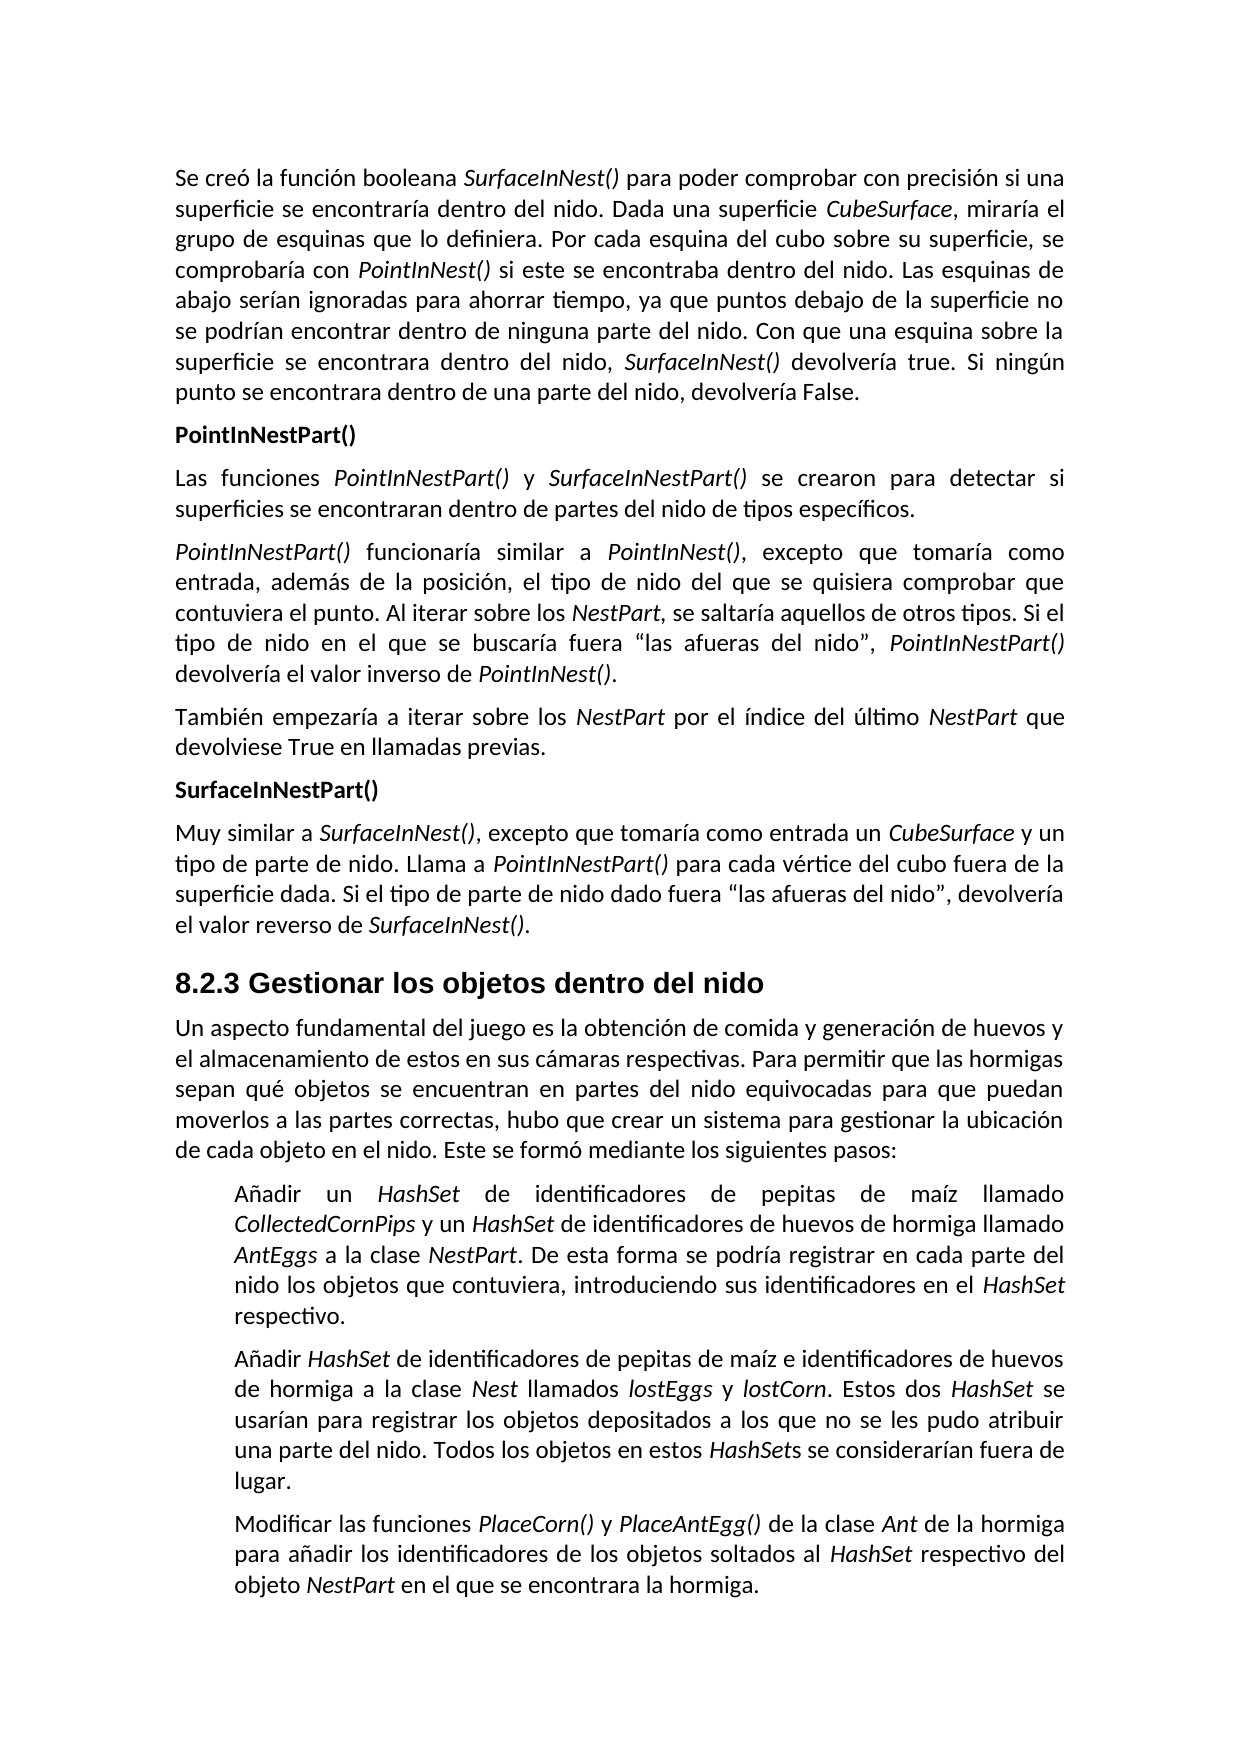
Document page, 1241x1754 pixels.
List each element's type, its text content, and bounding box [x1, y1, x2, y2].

list Añadir un HashSet de identificadores de pepitas de maíz llamado CollectedCornPips y un HashSet de identificadores de huevos de hormiga llamado AntEggs a la clase NestPart. De esta forma se podría registrar en cada parte del nido los objetos que contuviera, introduciendo sus identificadores en el HashSet respectivo. [204, 1178, 1065, 1330]
subtitle Gestionar los objetos dentro del nido [175, 967, 1065, 1000]
text Se creó la función booleana SurfaceInNest() para poder comprobar con precisión si una superficie se encontraría dentro del nido. Dada una superficie CubeSurface, miraría el grupo de esquinas que lo definiera. Por cada esquina del cubo sobre su superficie, se comprobaría con PointInNest() si este se encontraba dentro del nido. Las esquinas de abajo serían ignoradas para ahorrar tiempo, ya que puntos debajo de la superficie no se podrían encontrar dentro de ninguna parte del nido. Con que una esquina sobre la superficie se encontrara dentro del nido, SurfaceInNest() devolvería true. Si ningún punto se encontrara dentro de una parte del nido, devolvería False. [175, 162, 1065, 407]
text PointInNestPart() funcionaría similar a PointInNest(), excepto que tomaría como entrada, además de la posición, el tipo de nido del que se quisiera comprobar que contuviera el punto. Al iterar sobre los NestPart, se saltaría aquellos de otros tipos. Si el tipo de nido en el que se buscaría fuera “las afueras del nido”, PointInNestPart() devolvería el valor inverso de PointInNest(). [175, 536, 1065, 688]
text SurfaceInNestPart() [175, 774, 1065, 805]
text PointInNestPart() [175, 419, 1065, 450]
list Modificar las funciones PlaceCorn() y PlaceAntEgg() de la clase Ant de la hormiga para añadir los identificadores de los objetos soltados al HashSet respectivo del objeto NestPart en el que se encontrara la hormiga. [204, 1508, 1065, 1599]
text También empezaría a iterar sobre los NestPart por el índice del último NestPart que devolviese True en llamadas previas. [175, 701, 1065, 762]
text Un aspecto fundamental del juego es la obtención de comida y generación de huevos y el almacenamiento de estos en sus cámaras respectivas. Para permitir que las hormigas sepan qué objetos se encuentran en partes del nido equivocadas para que puedan moverlos a las partes correctas, hubo que crear un sistema para gestionar la ubicación de cada objeto en el nido. Este se formó mediante los siguientes pasos: [175, 1013, 1065, 1165]
text Muy similar a SurfaceInNest(), excepto que tomaría como entrada un CubeSurface y un tipo de parte de nido. Llama a PointInNestPart() para cada vértice del cubo fuera de la superficie dada. Si el tipo de parte de nido dado fuera “las afueras del nido”, devolvería el valor reverso de SurfaceInNest(). [175, 817, 1065, 939]
text Las funciones PointInNestPart() y SurfaceInNestPart() se crearon para detectar si superficies se encontraran dentro de partes del nido de tipos específicos. [175, 462, 1065, 523]
list Añadir HashSet de identificadores de pepitas de maíz e identificadores de huevos de hormiga a la clase Nest llamados lostEggs y lostCorn. Estos dos HashSet se usarían para registrar los objetos depositados a los que no se les pudo atribuir una parte del nido. Todos los objetos en estos HashSets se considerarían fuera de lugar. [204, 1343, 1065, 1495]
